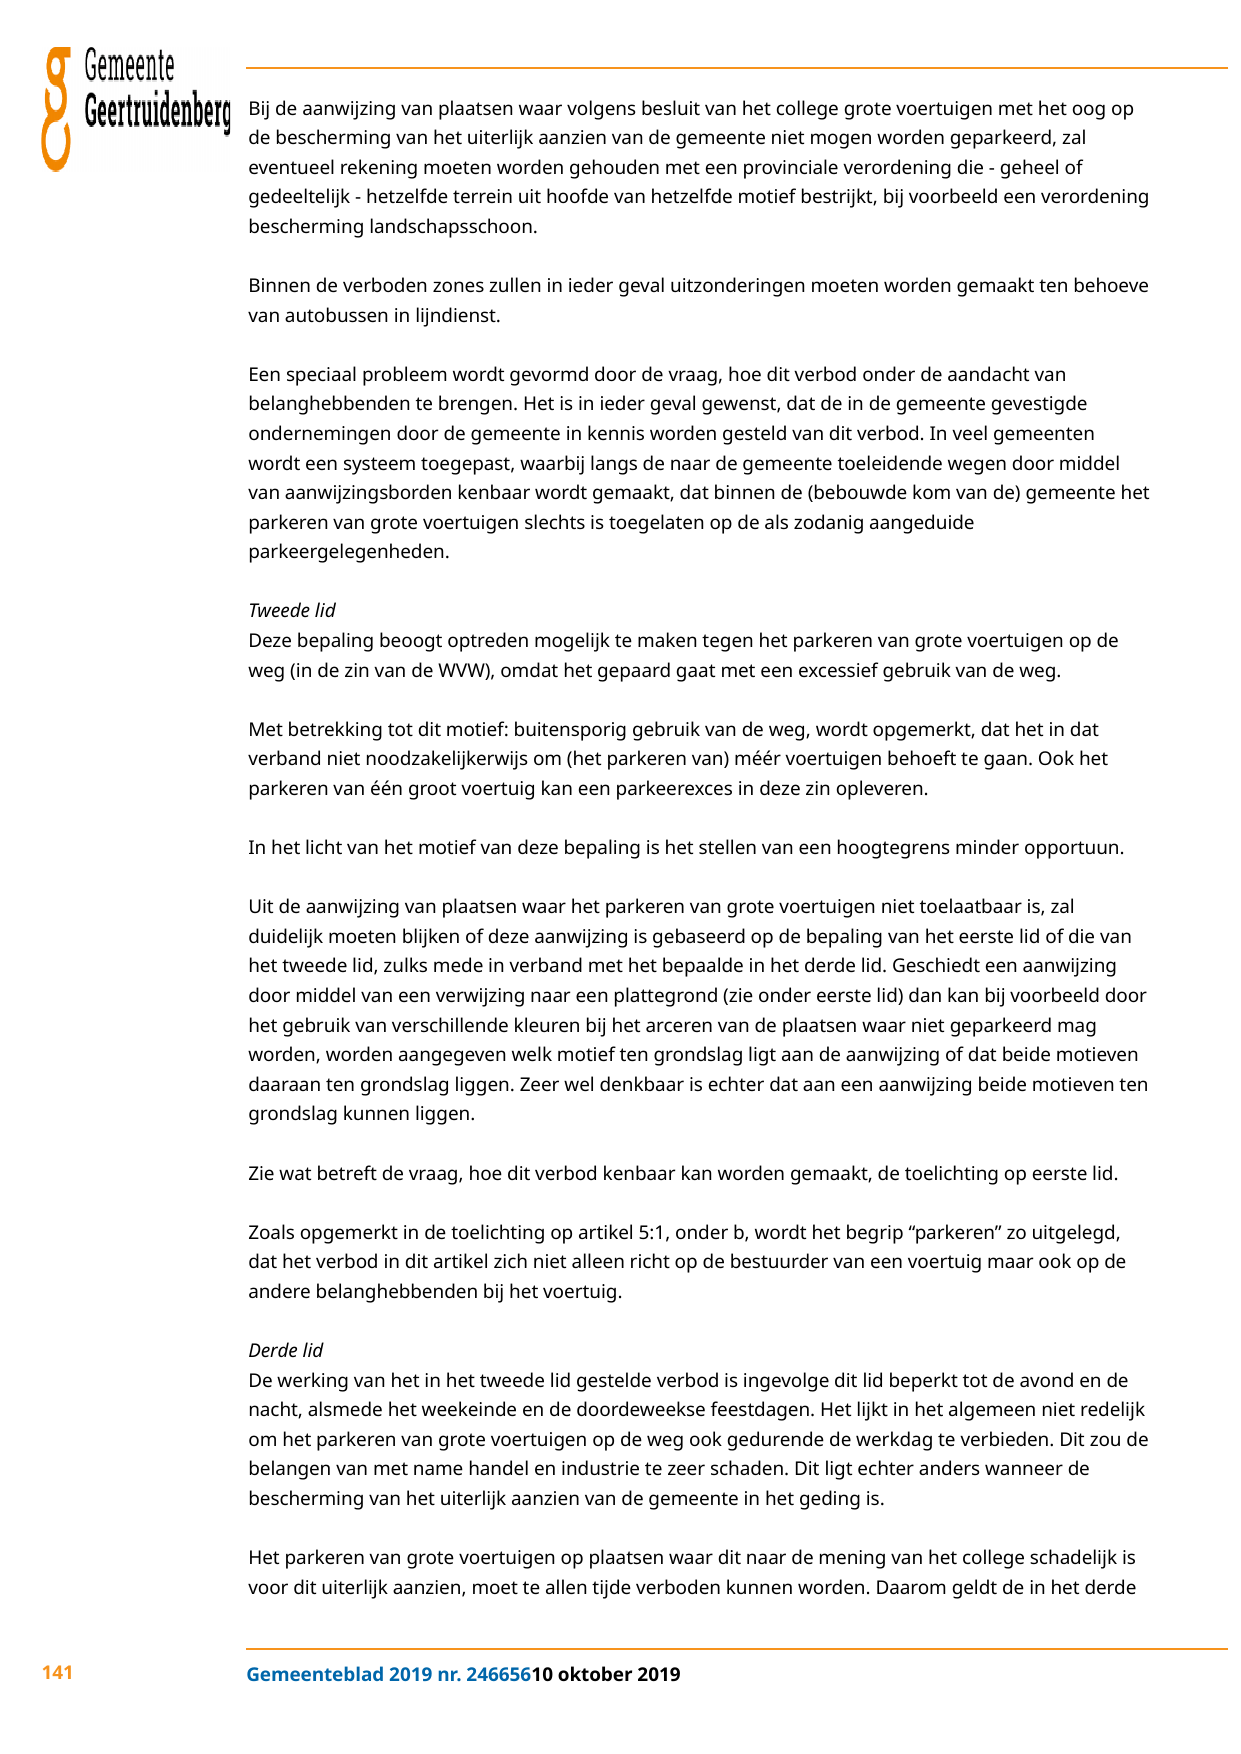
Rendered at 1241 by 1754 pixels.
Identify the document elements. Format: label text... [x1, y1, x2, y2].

text Uit de aanwijzing van plaatsen waar het parkeren van grote voertuigen niet toelaatbaar is, zal duidelijk moeten blijken of deze aanwijzing is gebaseerd op de bepaling van het eerste lid of die van het tweede lid, zulks mede in verband met het bepaalde in het derde lid. Geschiedt een aanwijzing door middel van een verwijzing naar een plattegrond (zie onder eerste lid) dan kan bij voorbeeld door het gebruik van verschillende kleuren bij het arceren van de plaatsen waar niet geparkeerd mag worden, worden aangegeven welk motief ten grondslag ligt aan de aanwijzing of dat beide motieven daaraan ten grondslag liggen. Zeer wel denkbaar is echter dat aan een aanwijzing beide motieven ten grondslag kunnen liggen. [248, 893, 1152, 1126]
text In het licht van het motief van deze bepaling is het stellen van een hoogtegrens minder opportuun. [248, 834, 1152, 860]
text Bij de aanwijzing van plaatsen waar volgens besluit van het college grote voertuigen met het oog op de bescherming van het uiterlijk aanzien van de gemeente niet mogen worden geparkeerd, zal eventueel rekening moeten worden gehouden met een provinciale verordening die - geheel of gedeeltelijk - hetzelfde terrein uit hoofde van hetzelfde motief bestrijkt, bij voorbeeld een verordening bescherming landschapsschoon. [248, 95, 1152, 239]
text Een speciaal probleem wordt gevormd door de vraag, hoe dit verbod onder de aandacht van belanghebbenden te brengen. Het is in ieder geval gewenst, dat de in de gemeente gevestigde ondernemingen door de gemeente in kennis worden gesteld van dit verbod. In veel gemeenten wordt een systeem toegepast, waarbij langs de naar de gemeente toeleidende wegen door middel van aanwijzingsborden kenbaar wordt gemaakt, dat binnen de (bebouwde kom van de) gemeente het parkeren van grote voertuigen slechts is toegelaten op de als zodanig aangeduide parkeergelegenheden. [248, 361, 1152, 564]
text Het parkeren van grote voertuigen op plaatsen waar dit naar de mening van het college schadelijk is voor dit uiterlijk aanzien, moet te allen tijde verboden kunnen worden. Daarom geldt de in het derde [248, 1544, 1152, 1600]
text Derde lid [248, 1337, 1152, 1363]
text Zoals opgemerkt in de toelichting op artikel 5:1, onder b, wordt het begrip “parkeren” zo uitgelegd, dat het verbod in dit artikel zich niet alleen richt op de bestuurder van een voertuig maar ook op de andere belanghebbenden bij het voertuig. [248, 1219, 1152, 1304]
text Met betrekking tot dit motief: buitensporig gebruik van de weg, wordt opgemerkt, dat het in dat verband niet noodzakelijkerwijs om (het parkeren van) méér voertuigen behoeft te gaan. Ook het parkeren van één groot voertuig kan een parkeerexces in deze zin opleveren. [248, 716, 1152, 801]
text De werking van het in het tweede lid gestelde verbod is ingevolge dit lid beperkt tot de avond en de nacht, alsmede het weekeinde en de doordeweekse feestdagen. Het lijkt in het algemeen niet redelijk om het parkeren van grote voertuigen op de weg ook gedurende de werkdag te verbieden. Dit zou de belangen van met name handel en industrie te zeer schaden. Dit ligt echter anders wanneer de bescherming van het uiterlijk aanzien van de gemeente in het geding is. [248, 1367, 1152, 1511]
picture [41, 47, 231, 172]
text Tweede lid [248, 598, 1152, 623]
text Deze bepaling beoogt optreden mogelijk te maken tegen het parkeren van grote voertuigen op de weg (in de zin van de WVW), omdat het gepaard gaat met een excessief gebruik van de weg. [248, 627, 1152, 683]
text Zie wat betreft de vraag, hoe dit verbod kenbaar kan worden gemaakt, de toelichting op eerste lid. [248, 1160, 1152, 1186]
text Binnen de verboden zones zullen in ieder geval uitzonderingen moeten worden gemaakt ten behoeve van autobussen in lijndienst. [248, 272, 1152, 328]
